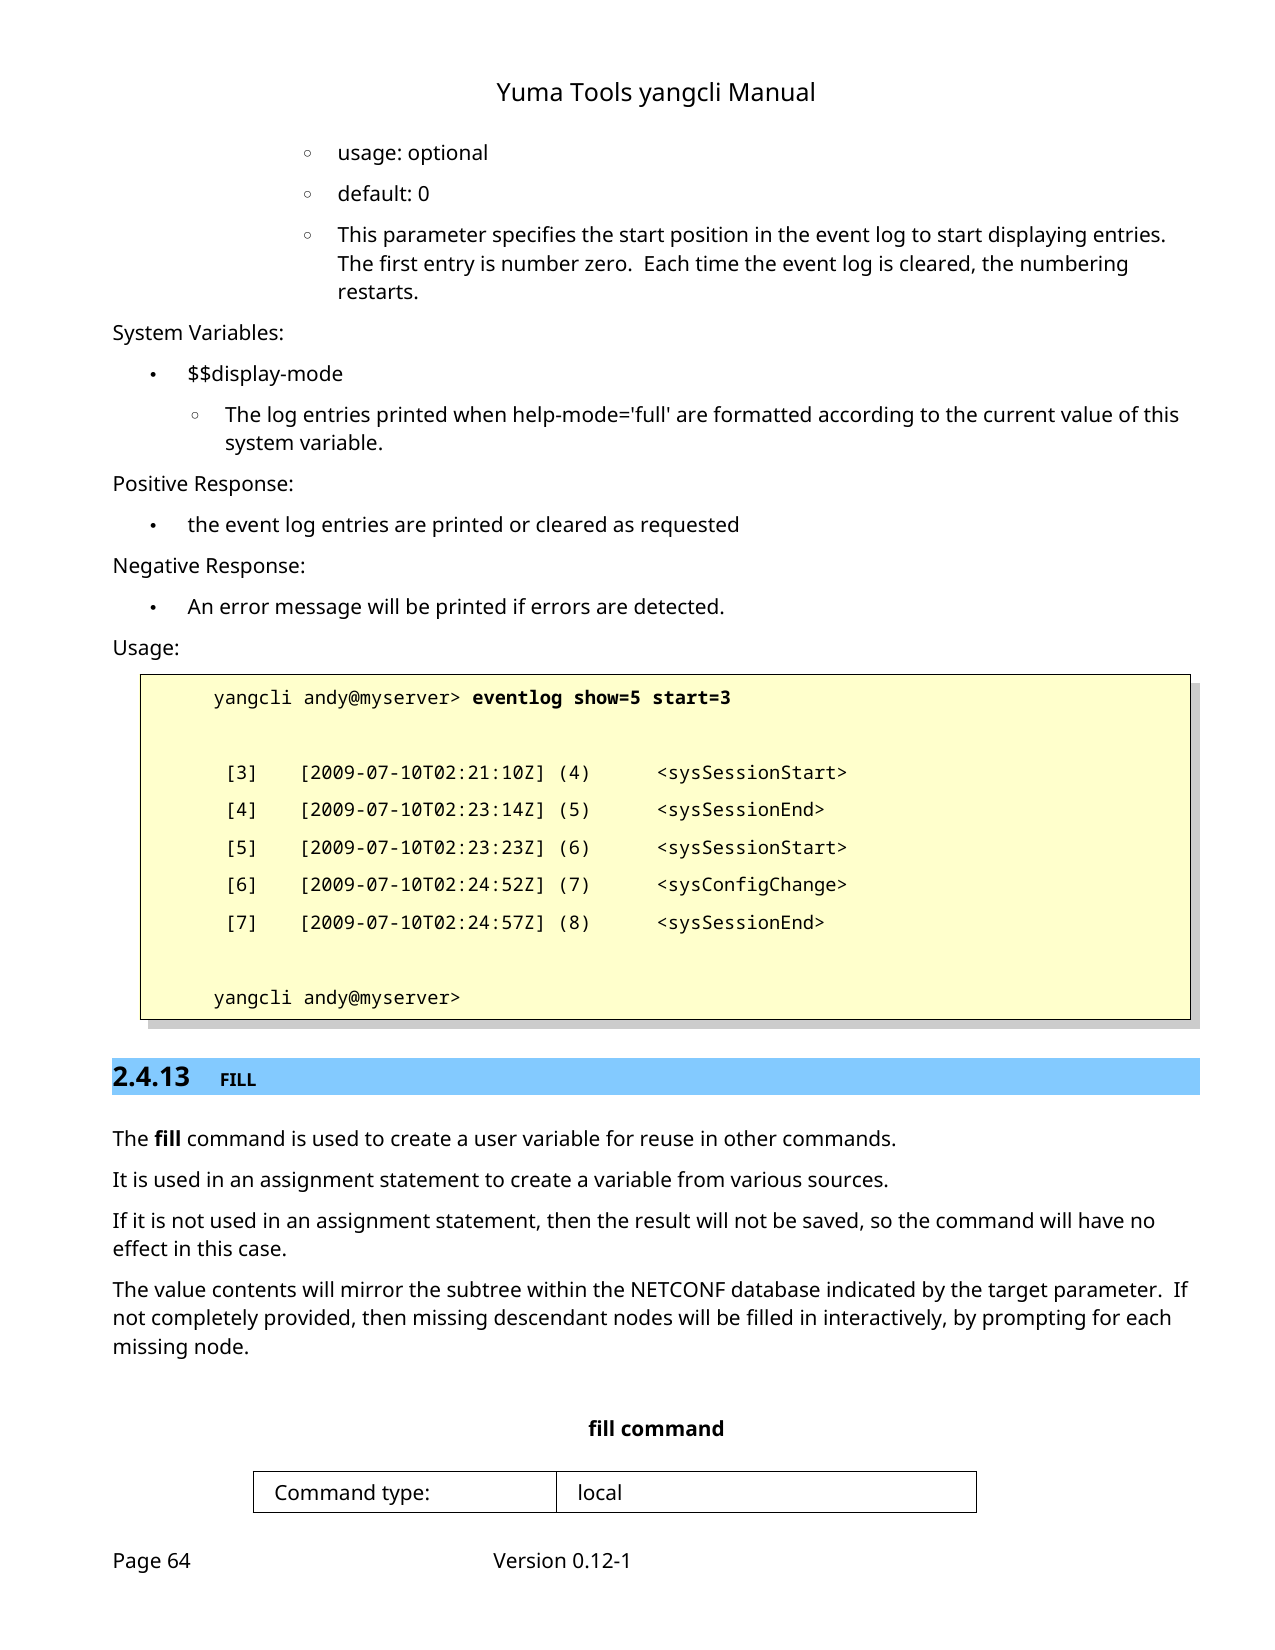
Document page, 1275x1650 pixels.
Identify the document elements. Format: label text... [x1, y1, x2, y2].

text The fill command is used to create a user variable for reuse in other commands. [112, 1124, 1200, 1152]
list default: 0 [300, 179, 1200, 208]
text [4] [2009-07-10T02:23:14Z] (5) <sysSessionEnd> [141, 787, 1190, 822]
list usage: optional [300, 138, 1200, 167]
text Usage: [112, 633, 1200, 662]
text Negative Response: [112, 551, 1200, 580]
list the event log entries are printed or cleared as requested [150, 510, 1200, 539]
text Positive Response: [112, 469, 1200, 498]
text System Variables: [112, 318, 1200, 347]
text If it is not used in an assignment statement, then the result will not be saved, so the command will have no effect in this case. [112, 1206, 1200, 1263]
text [6] [2009-07-10T02:24:52Z] (7) <sysConfigChange> [141, 862, 1190, 897]
text It is used in an assignment statement to create a variable from various sources. [112, 1165, 1200, 1193]
text yangcli andy@myserver> [141, 974, 1190, 1019]
text [3] [2009-07-10T02:21:10Z] (4) <sysSessionStart> [141, 749, 1190, 785]
list $$display-mode [150, 359, 1200, 388]
table_header local [557, 1472, 976, 1512]
text yangcli andy@myserver> eventlog show=5 start=3 [141, 675, 1190, 710]
subtitle fill command [127, 1414, 1185, 1442]
text [5] [2009-07-10T02:23:23Z] (6) <sysSessionStart> [141, 824, 1190, 860]
subtitle fill [112, 1058, 1200, 1095]
text [7] [2009-07-10T02:24:57Z] (8) <sysSessionEnd> [141, 899, 1190, 935]
list An error message will be printed if errors are detected. [150, 592, 1200, 621]
list This parameter specifies the start position in the event log to start displaying entries. The first entry is number zero. Each time the event log is cleared, the numbering restarts. [300, 220, 1200, 306]
table_header Command type: [254, 1472, 556, 1512]
text The value contents will mirror the subtree within the NETCONF database indicated by the target parameter. If not completely provided, then missing descendant nodes will be filled in interactively, by prompting for each missing node. [112, 1275, 1200, 1360]
list The log entries printed when help-mode='full' are formatted according to the current value of this system variable. [187, 400, 1200, 457]
